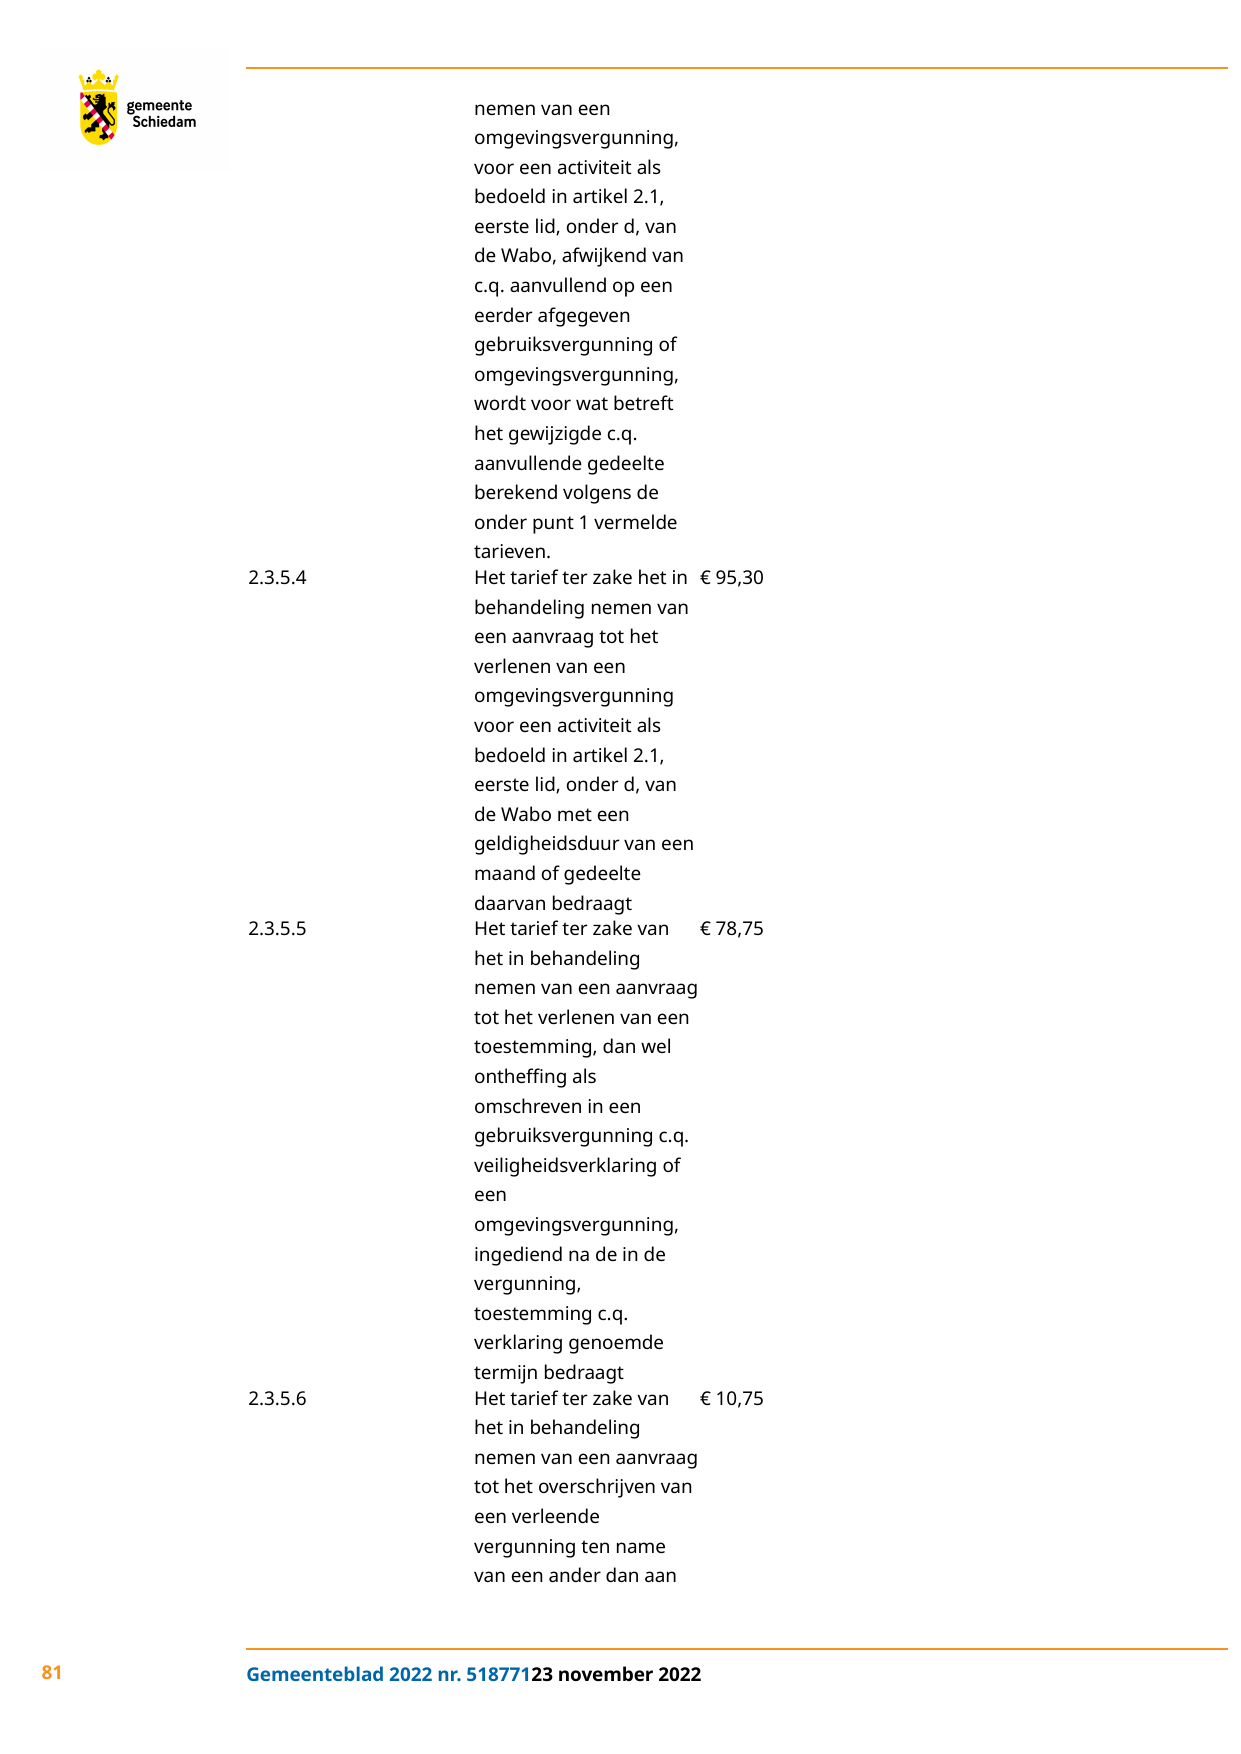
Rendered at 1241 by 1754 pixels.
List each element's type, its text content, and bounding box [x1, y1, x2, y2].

table_cell € 95,30 [700, 564, 926, 915]
table_cell [700, 95, 926, 564]
table_cell Het tarief ter zake van het in behandeling nemen van een aanvraag tot het verlenen van een toestemming, dan wel ontheffing als omschreven in een gebruiksvergunning c.q. veiligheidsverklaring of een omgevingsvergunning, ingediend na de in de vergunning, toestemming c.q. verklaring genoemde termijn bedraagt [474, 915, 700, 1385]
table_cell [926, 564, 1152, 915]
picture [41, 47, 231, 172]
table_cell [926, 915, 1152, 1385]
table_cell 2.3.5.5 [248, 915, 474, 1385]
table_cell Het tarief ter zake van het in behandeling nemen van een aanvraag tot het overschrijven van een verleende vergunning ten name van een ander dan aan [474, 1385, 700, 1588]
table_cell Het tarief ter zake het in behandeling nemen van een aanvraag tot het verlenen van een omgevingsvergunning voor een activiteit als bedoeld in artikel 2.1, eerste lid, onder d, van de Wabo met een geldigheidsduur van een maand of gedeelte daarvan bedraagt [474, 564, 700, 915]
table_cell [926, 95, 1152, 564]
table_cell € 10,75 [700, 1385, 926, 1588]
table_cell nemen van een omgevingsvergunning, voor een activiteit als bedoeld in artikel 2.1, eerste lid, onder d, van de Wabo, afwijkend van c.q. aanvullend op een eerder afgegeven gebruiksvergunning of omgevingsvergunning, wordt voor wat betreft het gewijzigde c.q. aanvullende gedeelte berekend volgens de onder punt 1 vermelde tarieven. [474, 95, 700, 564]
table_cell 2.3.5.4 [248, 564, 474, 915]
table_cell € 78,75 [700, 915, 926, 1385]
table_cell [248, 95, 474, 564]
table_cell [926, 1385, 1152, 1588]
table_cell 2.3.5.6 [248, 1385, 474, 1588]
